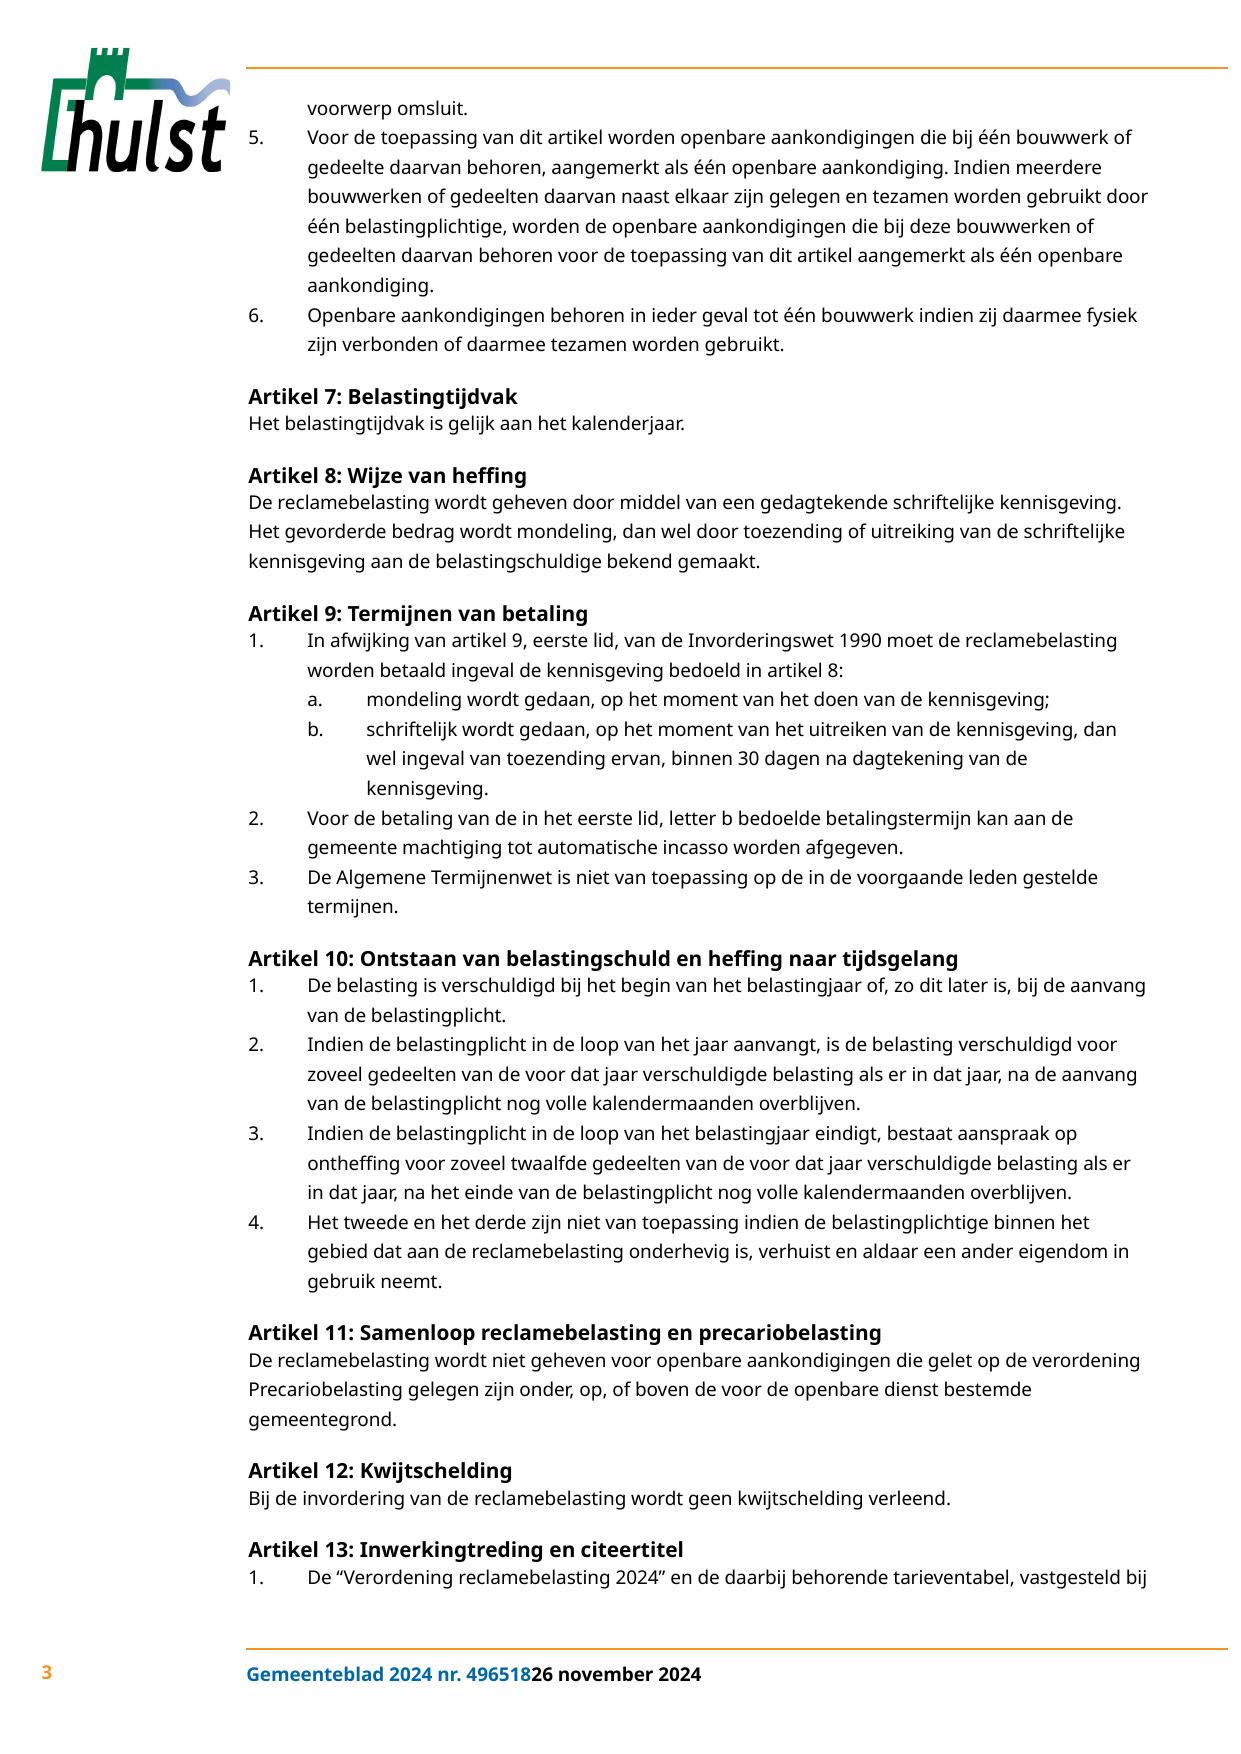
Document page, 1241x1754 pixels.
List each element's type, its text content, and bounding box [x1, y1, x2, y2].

list voorwerp omsluit. [248, 95, 1152, 121]
text Bij de invordering van de reclamebelasting wordt geen kwijtschelding verleend. [248, 1485, 1152, 1511]
text Het belastingtijdvak is gelijk aan het kalenderjaar. [248, 410, 1152, 436]
list Voor de toepassing van dit artikel worden openbare aankondigingen die bij één bouwwerk of gedeelte daarvan behoren, aangemerkt als één openbare aankondiging. Indien meerdere bouwwerken of gedeelten daarvan naast elkaar zijn gelegen en tezamen worden gebruikt door één belastingplichtige, worden de openbare aankondigingen die bij deze bouwwerken of gedeelten daarvan behoren voor de toepassing van dit artikel aangemerkt als één openbare aankondiging. [248, 124, 1152, 298]
list Het tweede en het derde zijn niet van toepassing indien de belastingplichtige binnen het gebied dat aan de reclamebelasting onderhevig is, verhuist en aldaar een ander eigendom in gebruik neemt. [248, 1209, 1152, 1294]
text Artikel 10: Ontstaan van belastingschuld en heffing naar tijdsgelang [248, 944, 1152, 972]
list mondeling wordt gedaan, op het moment van het doen van de kennisgeving; [307, 686, 1152, 712]
text Artikel 8: Wijze van heffing [248, 461, 1152, 489]
text Artikel 11: Samenloop reclamebelasting en precariobelasting [248, 1318, 1152, 1347]
list Indien de belastingplicht in de loop van het belastingjaar eindigt, bestaat aanspraak op ontheffing voor zoveel twaalfde gedeelten van de voor dat jaar verschuldigde belasting als er in dat jaar, na het einde van de belastingplicht nog volle kalendermaanden overblijven. [248, 1120, 1152, 1205]
text Artikel 7: Belastingtijdvak [248, 382, 1152, 410]
text Artikel 13: Inwerkingtreding en citeertitel [248, 1535, 1152, 1564]
text Artikel 9: Termijnen van betaling [248, 599, 1152, 627]
list schriftelijk wordt gedaan, op het moment van het uitreiken van de kennisgeving, dan wel ingeval van toezending ervan, binnen 30 dagen na dagtekening van de kennisgeving. [307, 716, 1152, 801]
picture [41, 47, 231, 172]
list In afwijking van artikel 9, eerste lid, van de Invorderingswet 1990 moet de reclamebelasting worden betaald ingeval de kennisgeving bedoeld in artikel 8: [248, 627, 1152, 682]
list Voor de betaling van de in het eerste lid, letter b bedoelde betalingstermijn kan aan de gemeente machtiging tot automatische incasso worden afgegeven. [248, 805, 1152, 860]
list De Algemene Termijnenwet is niet van toepassing op de in de voorgaande leden gestelde termijnen. [248, 864, 1152, 919]
text De reclamebelasting wordt niet geheven voor openbare aankondigingen die gelet op de verordening Precariobelasting gelegen zijn onder, op, of boven de voor de openbare dienst bestemde gemeentegrond. [248, 1347, 1152, 1432]
list De belasting is verschuldigd bij het begin van het belastingjaar of, zo dit later is, bij de aanvang van de belastingplicht. [248, 972, 1152, 1028]
text Artikel 12: Kwijtschelding [248, 1457, 1152, 1485]
text De reclamebelasting wordt geheven door middel van een gedagtekende schriftelijke kennisgeving. Het gevorderde bedrag wordt mondeling, dan wel door toezending of uitreiking van de schriftelijke kennisgeving aan de belastingschuldige bekend gemaakt. [248, 489, 1152, 574]
list De “Verordening reclamebelasting 2024” en de daarbij behorende tarieventabel, vastgesteld bij [248, 1564, 1152, 1589]
list Indien de belastingplicht in de loop van het jaar aanvangt, is de belasting verschuldigd voor zoveel gedeelten van de voor dat jaar verschuldigde belasting als er in dat jaar, na de aanvang van de belastingplicht nog volle kalendermaanden overblijven. [248, 1031, 1152, 1116]
list Openbare aankondigingen behoren in ieder geval tot één bouwwerk indien zij daarmee fysiek zijn verbonden of daarmee tezamen worden gebruikt. [248, 302, 1152, 357]
